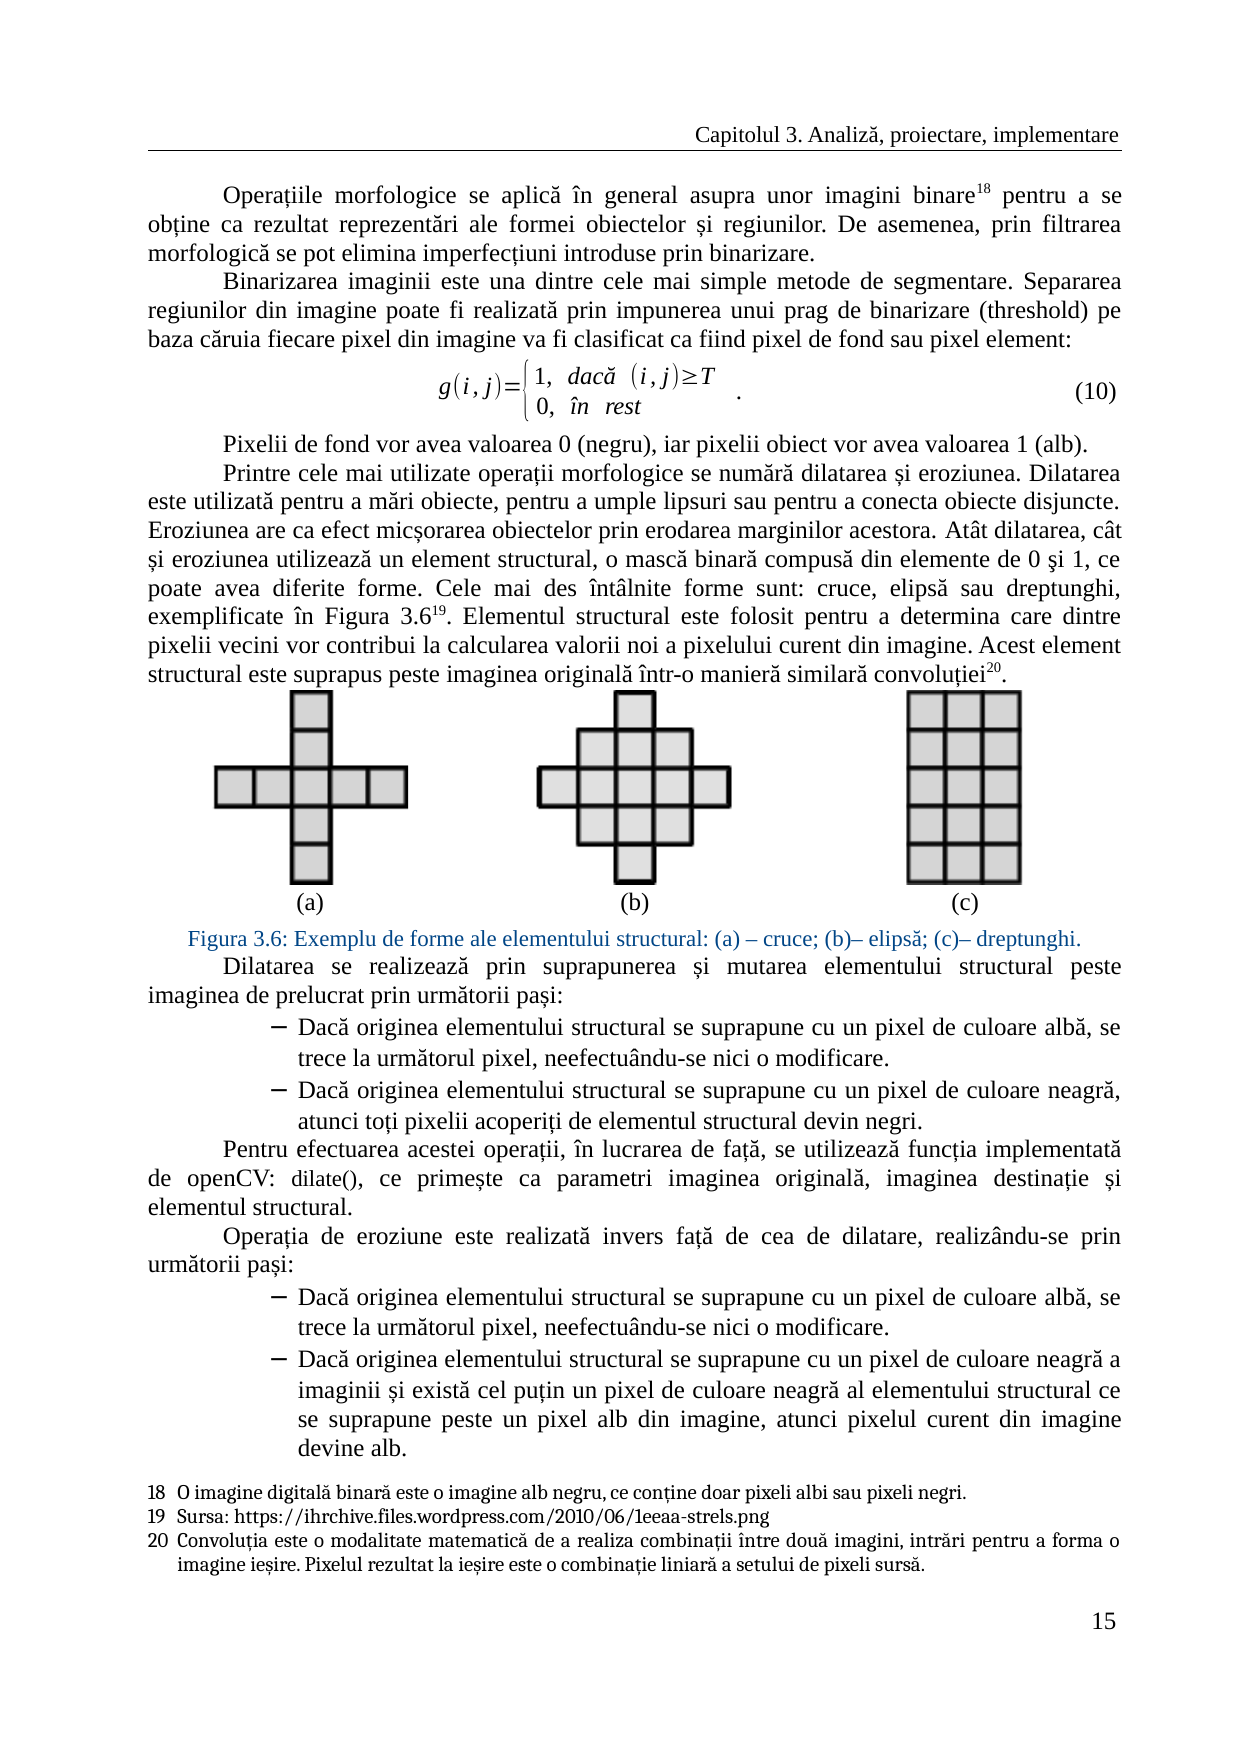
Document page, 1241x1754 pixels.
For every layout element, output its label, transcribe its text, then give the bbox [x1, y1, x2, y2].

list Dacă originea elementului structural se suprapune cu un pixel de culoare neagră, atunci toți pixelii acoperiți de elementul structural devin negri. [279, 1072, 1122, 1134]
text Dilatarea se realizează prin suprapunerea și mutarea elementului structural peste imaginea de prelucrat prin următorii pași: [148, 951, 1122, 1009]
list Dacă originea elementului structural se suprapune cu un pixel de culoare albă, se trece la următorul pixel, neefectuându-se nici o modificare. [279, 1009, 1122, 1072]
table_header (a) [148, 691, 472, 925]
text Figura 3.6: Exemplu de forme ale elementului structural: (a) – cruce; (b)– elipsă; (c)– dreptunghi. [148, 925, 1122, 951]
text Convoluția este o modalitate matematică de a realiza combinații între două imagini, intrări pentru a forma o imagine ieșire. Pixelul rezultat la ieșire este o combinație liniară a setului de pixeli sursă. [148, 1529, 1122, 1577]
text Operația de eroziune este realizată invers față de cea de dilatare, realizându-se prin următorii pași: [148, 1221, 1122, 1278]
text Pixelii de fond vor avea valoarea 0 (negru), iar pixelii obiect vor avea valoarea 1 (alb). [148, 429, 1122, 458]
table_header (10) [1014, 353, 1122, 429]
picture [521, 690, 748, 885]
list Dacă originea elementului structural se suprapune cu un pixel de culoare neagră a imaginii și există cel puțin un pixel de culoare neagră al elementului structural ce se suprapune peste un pixel alb din imagine, atunci pixelul curent din imagine devine alb. [279, 1341, 1122, 1461]
text Sursa: https://ihrchive.files.wordpress.com/2010/06/1eeaa-strels.png [148, 1505, 1122, 1529]
text O imagine digitală binară este o imagine alb negru, ce conține doar pixeli albi sau pixeli negri. [148, 1481, 1122, 1505]
picture [211, 690, 409, 885]
picture [906, 690, 1024, 885]
list Dacă originea elementului structural se suprapune cu un pixel de culoare albă, se trece la următorul pixel, neefectuându-se nici o modificare. [279, 1278, 1122, 1341]
text Operațiile morfologice se aplică în general asupra unor imagini binare pentru a se obține ca rezultat reprezentări ale formei obiectelor și regiunilor. De asemenea, prin filtrarea morfologică se pot elimina imperfecțiuni introduse prin binarizare. [148, 180, 1122, 266]
text Pentru efectuarea acestei operații, în lucrarea de față, se utilizează funcția implementată de openCV: dilate(), ce primește ca parametri imaginea originală, imaginea destinație și elementul structural. [148, 1134, 1122, 1221]
table_header (b) [472, 691, 797, 925]
text Printre cele mai utilizate operații morfologice se numără dilatarea și eroziunea. Dilatarea este utilizată pentru a mări obiecte, pentru a umple lipsuri sau pentru a conecta obiecte disjuncte. Eroziunea are ca efect micșorarea obiectelor prin erodarea marginilor acestora. Atât dilatarea, cât și eroziunea utilizează un element structural, o mască binară compusă din elemente de 0 şi 1, ce poate avea diferite forme. Cele mai des întâlnite forme sunt: cruce, elipsă sau dreptunghi, exemplificate în Figura 3.6. Elementul structural este folosit pentru a determina care dintre pixelii vecini vor contribui la calcularea valorii noi a pixelului curent din imagine. Acest element structural este suprapus peste imaginea originală într-o manieră similară convoluției. [148, 458, 1122, 688]
text Binarizarea imaginii este una dintre cele mai simple metode de segmentare. Separarea regiunilor din imagine poate fi realizată prin impunerea unui prag de binarizare (threshold) pe baza căruia fiecare pixel din imagine va fi clasificat ca fiind pixel de fond sau pixel element: [148, 266, 1122, 353]
table_header . [148, 353, 1014, 429]
table_header (c) [797, 691, 1133, 925]
